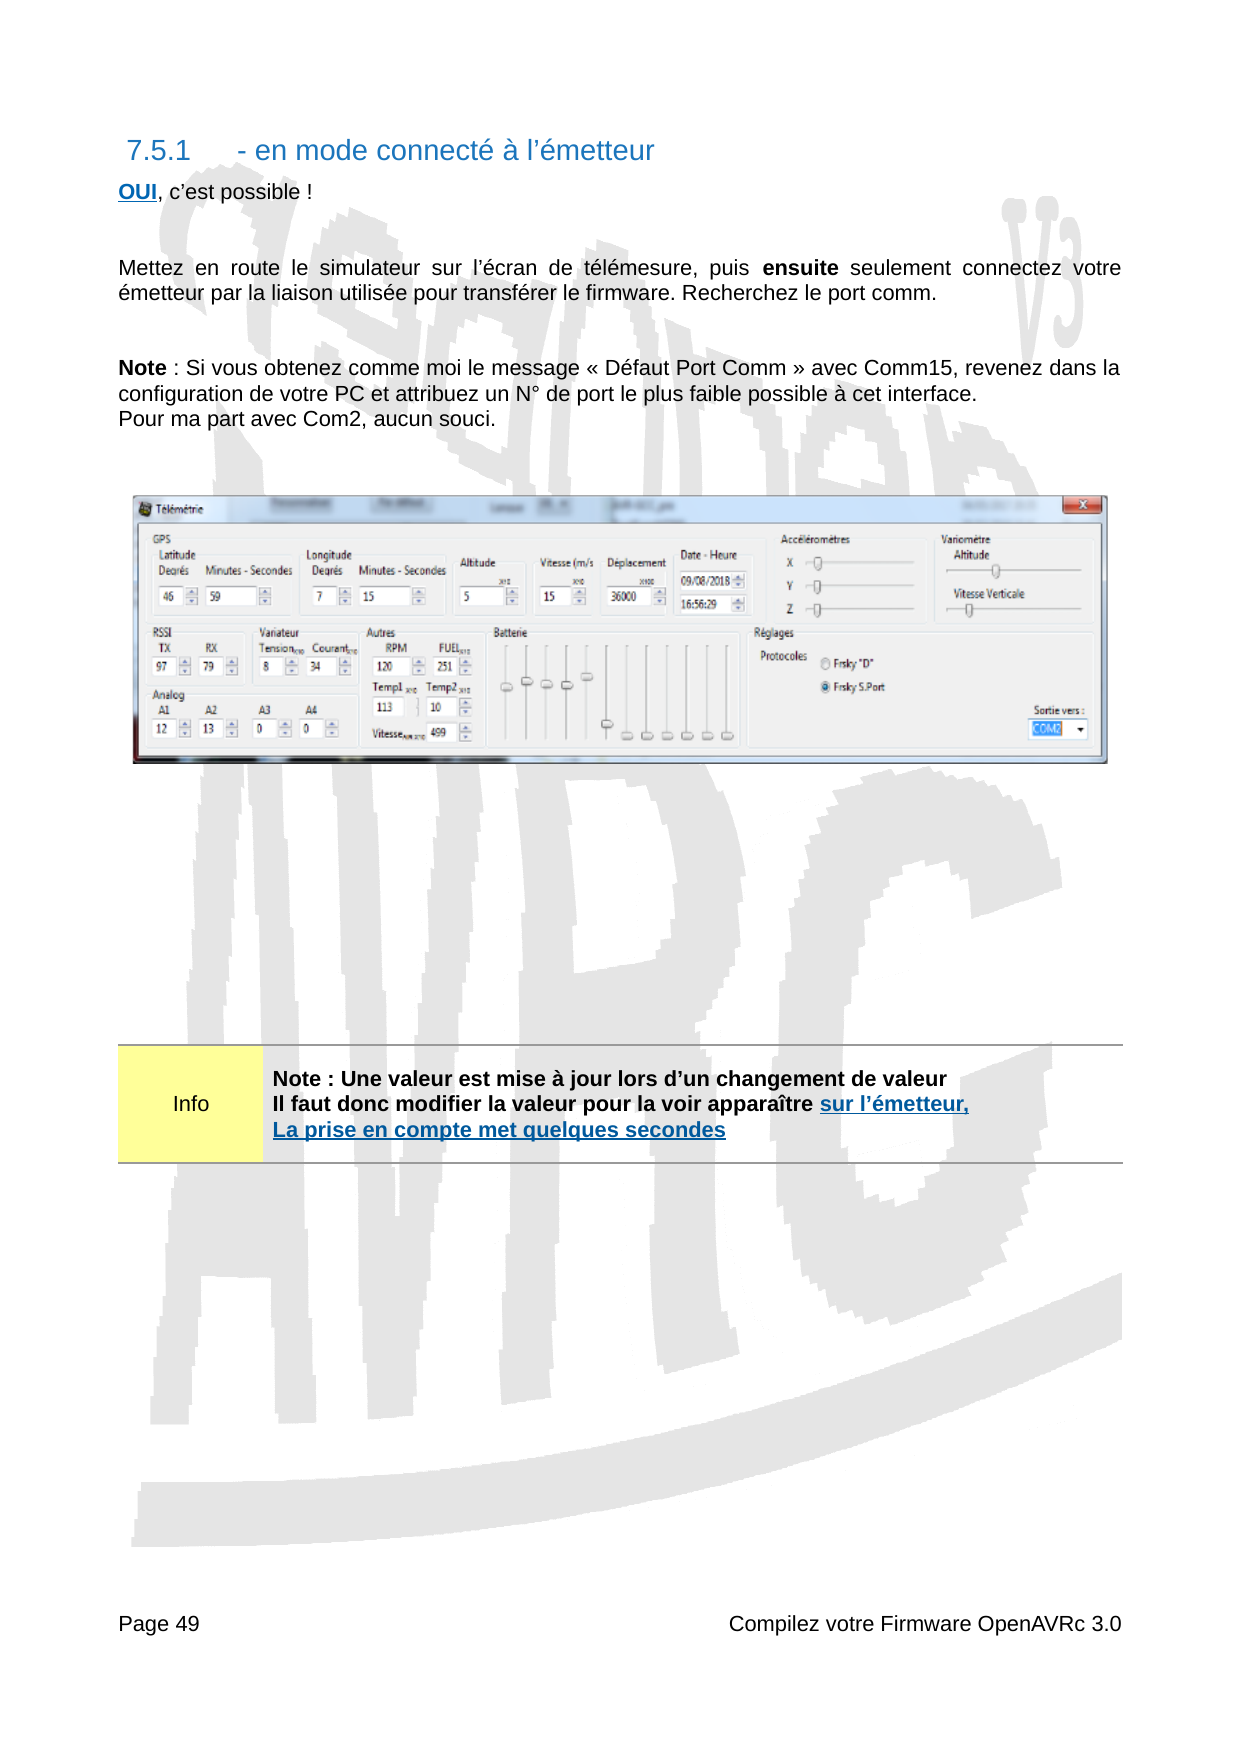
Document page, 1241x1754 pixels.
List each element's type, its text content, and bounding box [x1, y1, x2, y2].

text Note : Si vous obtenez comme moi le message « Défaut Port Comm » avec Comm15, revenez dans la configuration de votre PC et attribuez un N° de port le plus faible possible à cet interface. [118, 355, 1122, 406]
subtitle - en mode connecté à l’émetteur [118, 133, 1122, 166]
text Mettez en route le simulateur sur l’écran de télémesure, puis ensuite seulement connectez votre émetteur par la liaison utilisée pour transférer le firmware. Recherchez le port comm. [118, 254, 1122, 305]
table_header Info [118, 1046, 263, 1162]
text OUI, c’est possible ! [118, 179, 1122, 204]
picture [132, 495, 1108, 764]
text Pour ma part avec Com2, aucun souci. [118, 406, 1122, 431]
table_header Note : Une valeur est mise à jour lors d’un changement de valeur Il faut donc modifier la valeur pour la voir apparaître sur l’émetteur, La prise en compte met quelques secondes [264, 1046, 1122, 1162]
